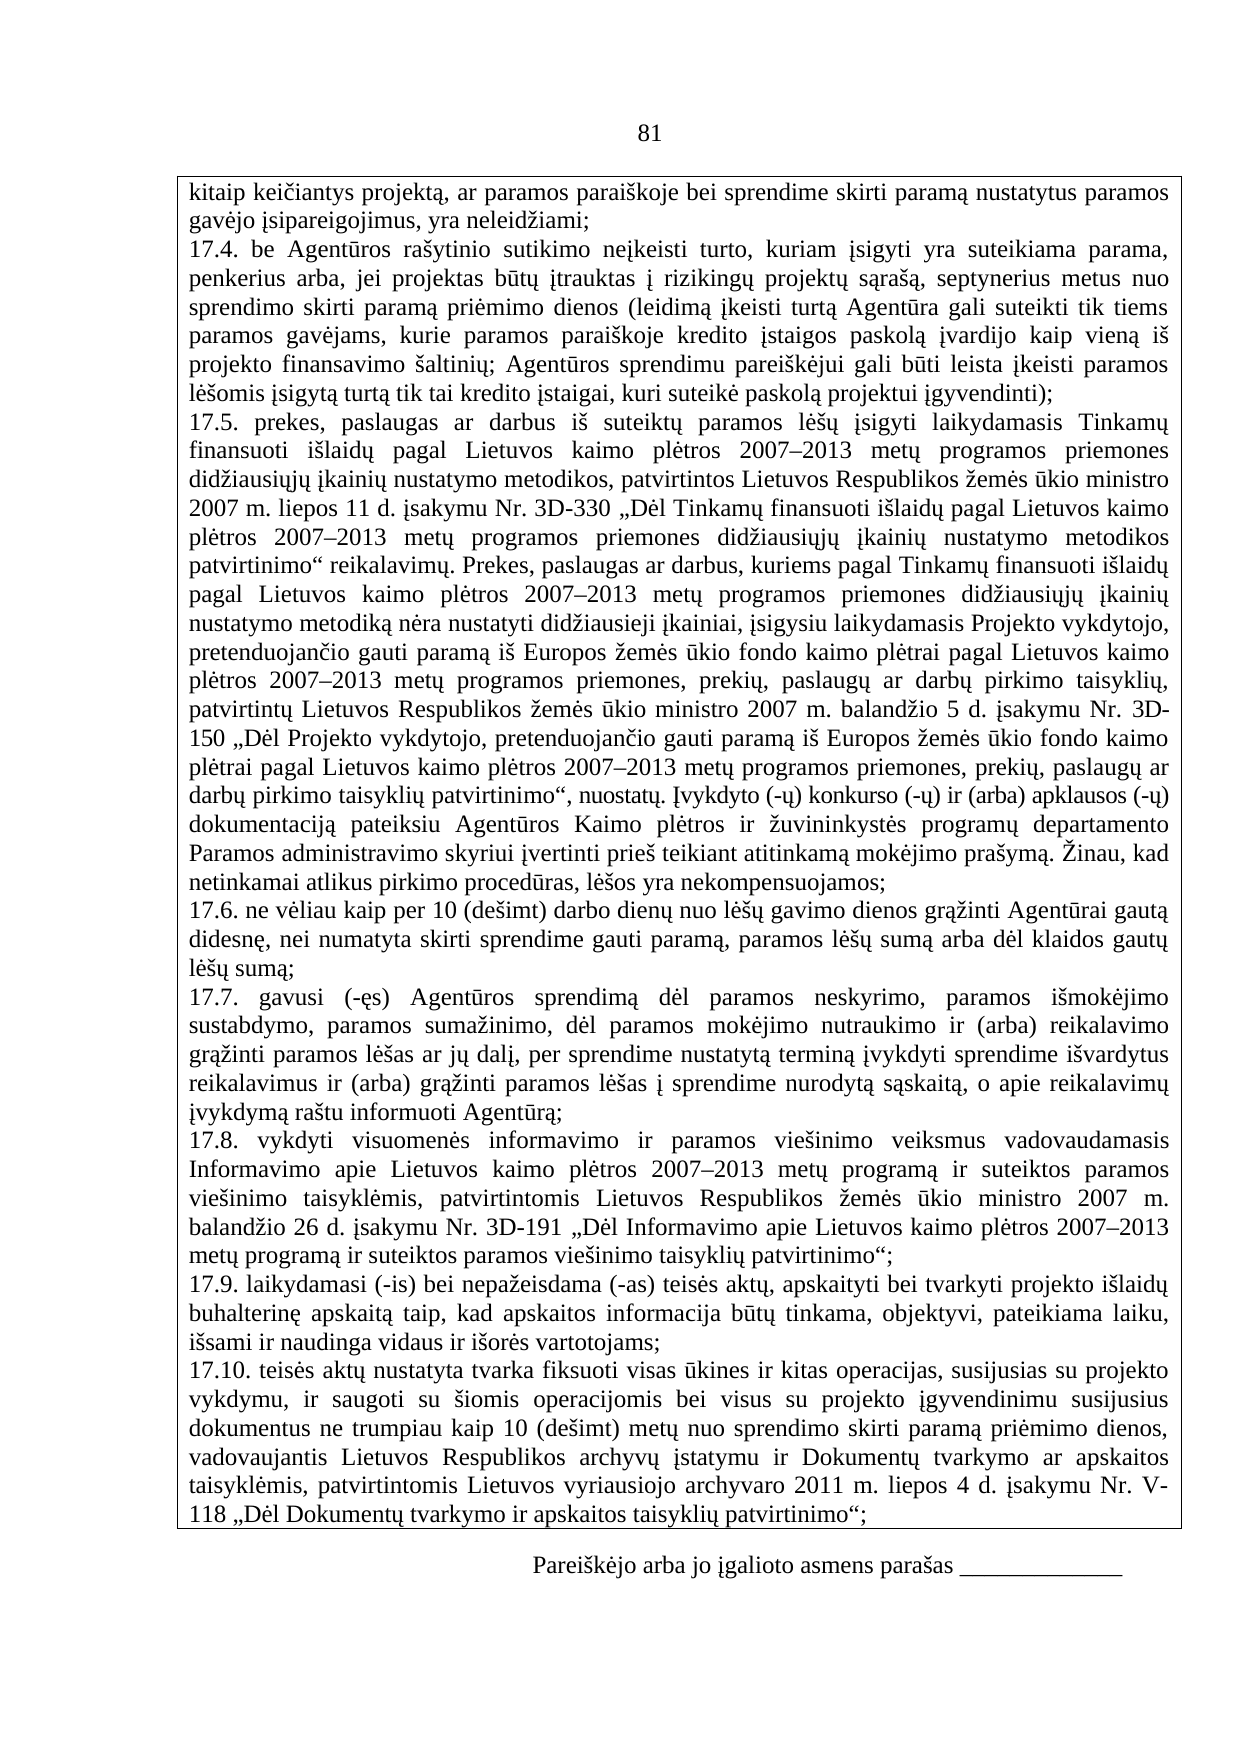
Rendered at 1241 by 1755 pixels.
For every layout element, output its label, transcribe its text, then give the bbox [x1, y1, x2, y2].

table_header kitaip keičiantys projektą, ar paramos paraiškoje bei sprendime skirti paramą nustatytus paramos gavėjo įsipareigojimus, yra neleidžiami; 17.4. be Agentūros rašytinio sutikimo neįkeisti turto, kuriam įsigyti yra suteikiama parama, penkerius arba, jei projektas būtų įtrauktas į rizikingų projektų sąrašą, septynerius metus nuo sprendimo skirti paramą priėmimo dienos (leidimą įkeisti turtą Agentūra gali suteikti tik tiems paramos gavėjams, kurie paramos paraiškoje kredito įstaigos paskolą įvardijo kaip vieną iš projekto finansavimo šaltinių; Agentūros sprendimu pareiškėjui gali būti leista įkeisti paramos lėšomis įsigytą turtą tik tai kredito įstaigai, kuri suteikė paskolą projektui įgyvendinti); 17.5. prekes, paslaugas ar darbus iš suteiktų paramos lėšų įsigyti laikydamasis Tinkamų finansuoti išlaidų pagal Lietuvos kaimo plėtros 2007–2013 metų programos priemones didžiausiųjų įkainių nustatymo metodikos, patvirtintos Lietuvos Respublikos žemės ūkio ministro 2007 m. liepos 11 d. įsakymu Nr. 3D-330 „Dėl Tinkamų finansuoti išlaidų pagal Lietuvos kaimo plėtros 2007–2013 metų programos priemones didžiausiųjų įkainių nustatymo metodikos patvirtinimo“ reikalavimų. Prekes, paslaugas ar darbus, kuriems pagal Tinkamų finansuoti išlaidų pagal Lietuvos kaimo plėtros 2007–2013 metų programos priemones didžiausiųjų įkainių nustatymo metodiką nėra nustatyti didžiausieji įkainiai, įsigysiu laikydamasis Projekto vykdytojo, pretenduojančio gauti paramą iš Europos žemės ūkio fondo kaimo plėtrai pagal Lietuvos kaimo plėtros 2007–2013 metų programos priemones, prekių, paslaugų ar darbų pirkimo taisyklių, patvirtintų Lietuvos Respublikos žemės ūkio ministro 2007 m. balandžio 5 d. įsakymu Nr. 3D-150 „Dėl Projekto vykdytojo, pretenduojančio gauti paramą iš Europos žemės ūkio fondo kaimo plėtrai pagal Lietuvos kaimo plėtros 2007–2013 metų programos priemones, prekių, paslaugų ar darbų pirkimo taisyklių patvirtinimo“, nuostatų. Įvykdyto (-ų) konkurso (-ų) ir (arba) apklausos (-ų) dokumentaciją pateiksiu Agentūros Kaimo plėtros ir žuvininkystės programų departamento Paramos administravimo skyriui įvertinti prieš teikiant atitinkamą mokėjimo prašymą. Žinau, kad netinkamai atlikus pirkimo procedūras, lėšos yra nekompensuojamos; 17.6. ne vėliau kaip per 10 (dešimt) darbo dienų nuo lėšų gavimo dienos grąžinti Agentūrai gautą didesnę, nei numatyta skirti sprendime gauti paramą, paramos lėšų sumą arba dėl klaidos gautų lėšų sumą; 17.7. gavusi (-ęs) Agentūros sprendimą dėl paramos neskyrimo, paramos išmokėjimo sustabdymo, paramos sumažinimo, dėl paramos mokėjimo nutraukimo ir (arba) reikalavimo grąžinti paramos lėšas ar jų dalį, per sprendime nustatytą terminą įvykdyti sprendime išvardytus reikalavimus ir (arba) grąžinti paramos lėšas į sprendime nurodytą sąskaitą, o apie reikalavimų įvykdymą raštu informuoti Agentūrą; 17.8. vykdyti visuomenės informavimo ir paramos viešinimo veiksmus vadovaudamasis Informavimo apie Lietuvos kaimo plėtros 2007–2013 metų programą ir suteiktos paramos viešinimo taisyklėmis, patvirtintomis Lietuvos Respublikos žemės ūkio ministro 2007 m. balandžio 26 d. įsakymu Nr. 3D-191 „Dėl Informavimo apie Lietuvos kaimo plėtros 2007–2013 metų programą ir suteiktos paramos viešinimo taisyklių patvirtinimo“; 17.9. laikydamasi (-is) bei nepažeisdama (-as) teisės aktų, apskaityti bei tvarkyti projekto išlaidų buhalterinę apskaitą taip, kad apskaitos informacija būtų tinkama, objektyvi, pateikiama laiku, išsami ir naudinga vidaus ir išorės vartotojams; 17.10. teisės aktų nustatyta tvarka fiksuoti visas ūkines ir kitas operacijas, susijusias su projekto vykdymu, ir saugoti su šiomis operacijomis bei visus su projekto įgyvendinimu susijusius dokumentus ne trumpiau kaip 10 (dešimt) metų nuo sprendimo skirti paramą priėmimo dienos, vadovaujantis Lietuvos Respublikos archyvų įstatymu ir Dokumentų tvarkymo ar apskaitos taisyklėmis, patvirtintomis Lietuvos vyriausiojo archyvaro 2011 m. liepos 4 d. įsakymu Nr. V-118 „Dėl Dokumentų tvarkymo ir apskaitos taisyklių patvirtinimo“; [178, 177, 1181, 1528]
